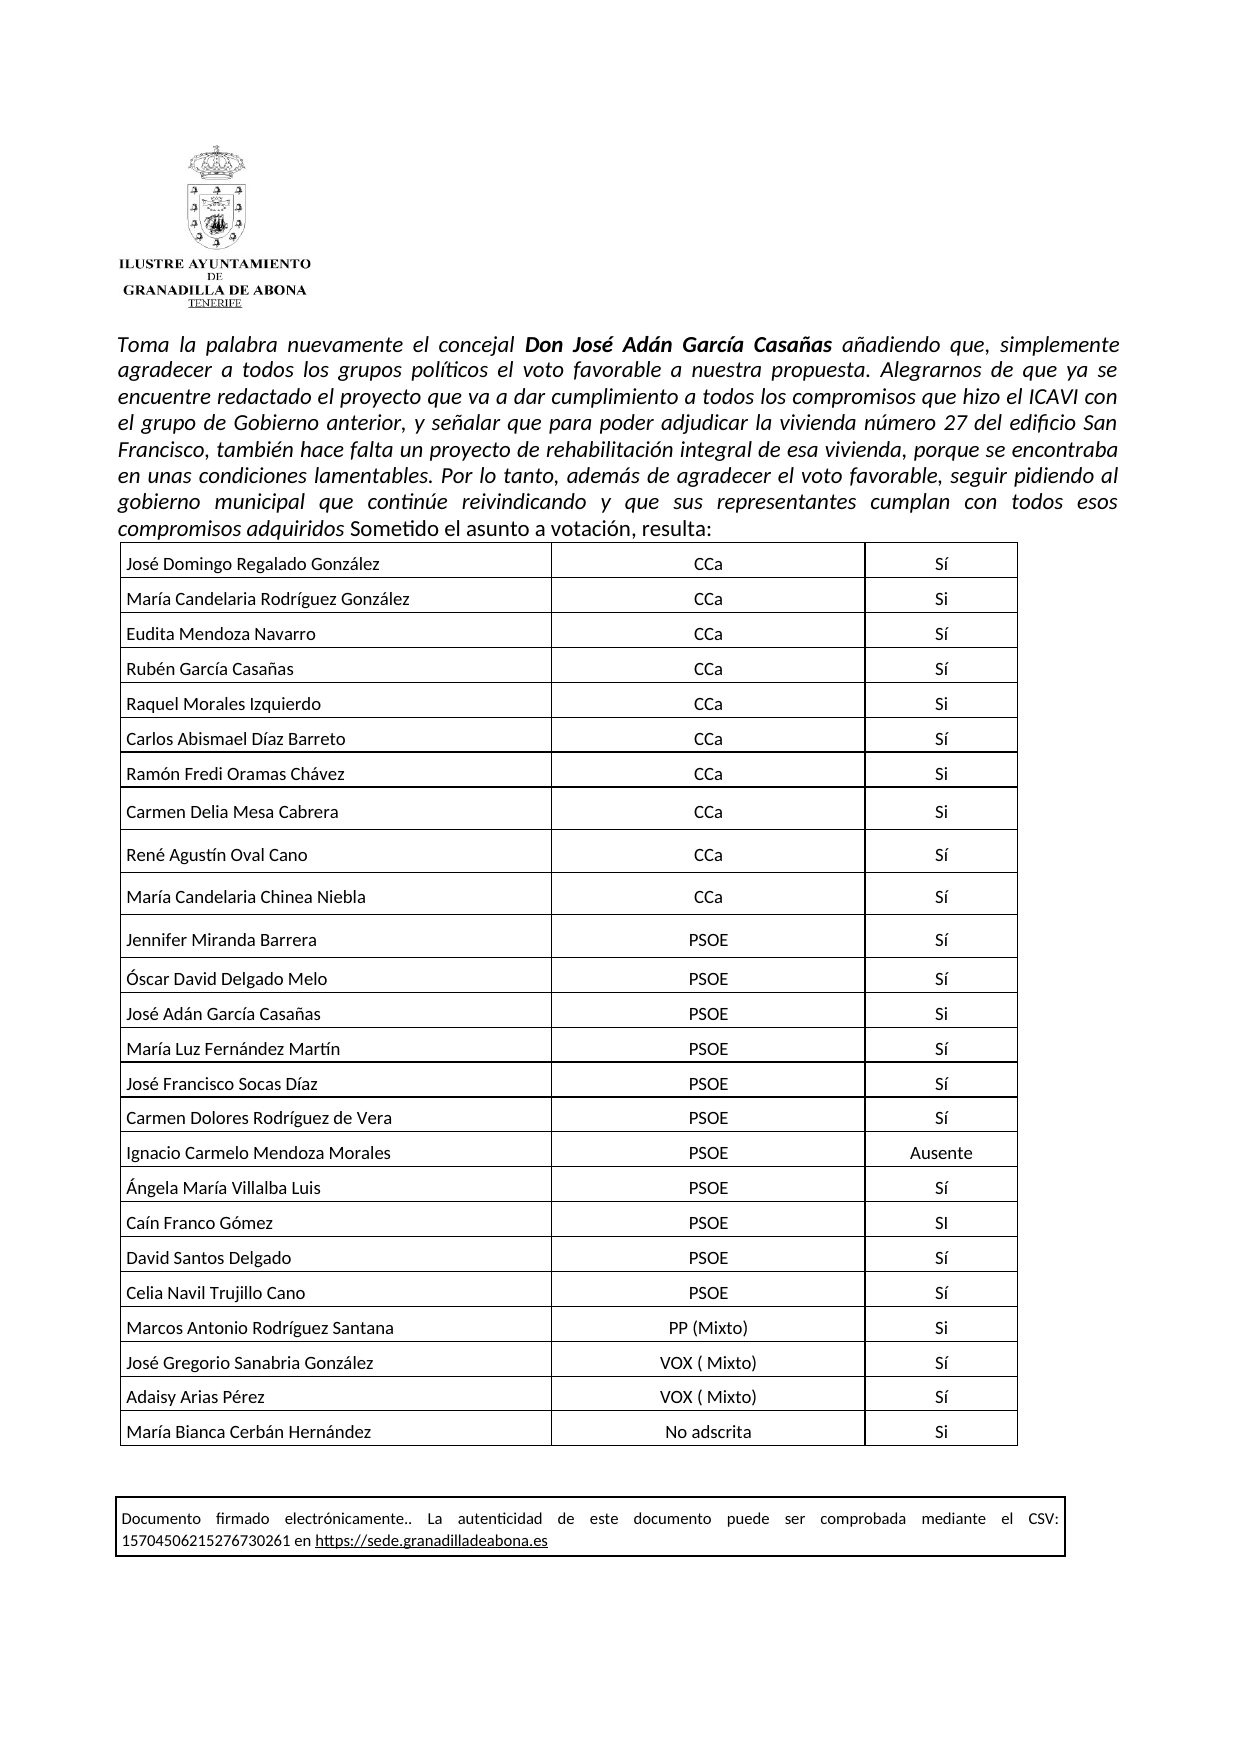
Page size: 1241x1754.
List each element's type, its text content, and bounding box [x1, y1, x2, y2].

table_cell Si [866, 993, 1017, 1027]
text Toma la palabra nuevamente el concejal Don José Adán García Casañas añadiendo que, simplemente agradecer a todos los grupos políticos el voto favorable a nuestra propuesta. Alegrarnos de que ya se encuentre redactado el proyecto que va a dar cumplimiento a todos los compromisos que hizo el ICAVI con el grupo de Gobierno anterior, y señalar que para poder adjudicar la vivienda número 27 del edificio San Francisco, también hace falta un proyecto de rehabilitación integral de esa vivienda, porque se encontraba en unas condiciones lamentables. Por lo tanto, además de agradecer el voto favorable, seguir pidiendo al gobierno municipal que continúe reivindicando y que sus representantes cumplan con todos esos compromisos adquiridos Sometido el asunto a votación, resulta: [117, 331, 1122, 542]
table_cell PSOE [552, 1237, 864, 1271]
table_cell Rubén García Casañas [121, 648, 551, 682]
table_cell Si [866, 683, 1017, 717]
table_cell Marcos Antonio Rodríguez Santana [121, 1307, 551, 1341]
table_cell VOX ( Mixto) [552, 1377, 864, 1410]
table_cell Sí [866, 830, 1017, 872]
table_cell Sí [866, 1272, 1017, 1306]
table_cell Si [866, 578, 1017, 612]
table_cell José Gregorio Sanabria González [121, 1342, 551, 1376]
table_cell PSOE [552, 958, 864, 992]
table_cell Sí [866, 915, 1017, 957]
table_cell CCa [552, 718, 864, 751]
table_cell Si [866, 788, 1017, 829]
table_cell Sí [866, 718, 1017, 751]
table_cell Sí [866, 648, 1017, 682]
table_cell CCa [552, 683, 864, 717]
table_cell Sí [866, 1063, 1017, 1096]
table_cell Si [866, 753, 1017, 786]
table_cell PSOE [552, 1063, 864, 1096]
table_cell Adaisy Arias Pérez [121, 1377, 551, 1410]
table_cell María Candelaria Chinea Niebla [121, 873, 551, 914]
table_cell CCa [552, 648, 864, 682]
table_cell Carmen Dolores Rodríguez de Vera [121, 1098, 551, 1131]
table_cell Celia Navil Trujillo Cano [121, 1272, 551, 1306]
table_cell José Francisco Socas Díaz [121, 1063, 551, 1096]
table_cell Ángela María Villalba Luis [121, 1167, 551, 1201]
table_cell Sí [866, 613, 1017, 647]
table_cell CCa [552, 830, 864, 872]
table_cell Sí [866, 1237, 1017, 1271]
table_cell PSOE [552, 1272, 864, 1306]
table_cell Sí [866, 1098, 1017, 1131]
table_cell Carlos Abismael Díaz Barreto [121, 718, 551, 751]
table_cell David Santos Delgado [121, 1237, 551, 1271]
table_cell Sí [866, 1377, 1017, 1410]
table_cell CCa [552, 788, 864, 829]
table_cell No adscrita [552, 1411, 864, 1445]
table_cell Eudita Mendoza Navarro [121, 613, 551, 647]
table_cell CCa [552, 753, 864, 786]
table_cell PSOE [552, 1167, 864, 1201]
table_cell Sí [866, 958, 1017, 992]
table_cell PSOE [552, 993, 864, 1027]
table_cell PSOE [552, 1028, 864, 1061]
table_cell Ramón Fredi Oramas Chávez [121, 753, 551, 786]
table_cell Raquel Morales Izquierdo [121, 683, 551, 717]
table_cell PSOE [552, 1202, 864, 1236]
table_cell SI [866, 1202, 1017, 1236]
table_cell Sí [866, 1167, 1017, 1201]
table_cell Óscar David Delgado Melo [121, 958, 551, 992]
table_cell PP (Mixto) [552, 1307, 864, 1341]
table_cell Ignacio Carmelo Mendoza Morales [121, 1132, 551, 1166]
table_cell Si [866, 1411, 1017, 1445]
table_cell Sí [866, 1028, 1017, 1061]
table_cell CCa [552, 578, 864, 612]
table_cell Sí [866, 873, 1017, 914]
table_cell Si [866, 1307, 1017, 1341]
table_cell VOX ( Mixto) [552, 1342, 864, 1376]
table_cell José Adán García Casañas [121, 993, 551, 1027]
table_cell PSOE [552, 1098, 864, 1131]
table_cell Sí [866, 1342, 1017, 1376]
table_cell Carmen Delia Mesa Cabrera [121, 788, 551, 829]
table_cell María Candelaria Rodríguez González [121, 578, 551, 612]
table_cell PSOE [552, 915, 864, 957]
table_cell PSOE [552, 1132, 864, 1166]
table_header CCa [552, 543, 864, 577]
table_cell Jennifer Miranda Barrera [121, 915, 551, 957]
table_cell Caín Franco Gómez [121, 1202, 551, 1236]
table_cell María Luz Fernández Martín [121, 1028, 551, 1061]
table_header Sí [866, 543, 1017, 577]
table_cell Ausente [866, 1132, 1017, 1166]
table_header José Domingo Regalado González [121, 543, 551, 577]
table_cell CCa [552, 873, 864, 914]
table_cell René Agustín Oval Cano [121, 830, 551, 872]
table_cell CCa [552, 613, 864, 647]
table_cell María Bianca Cerbán Hernández [121, 1411, 551, 1445]
